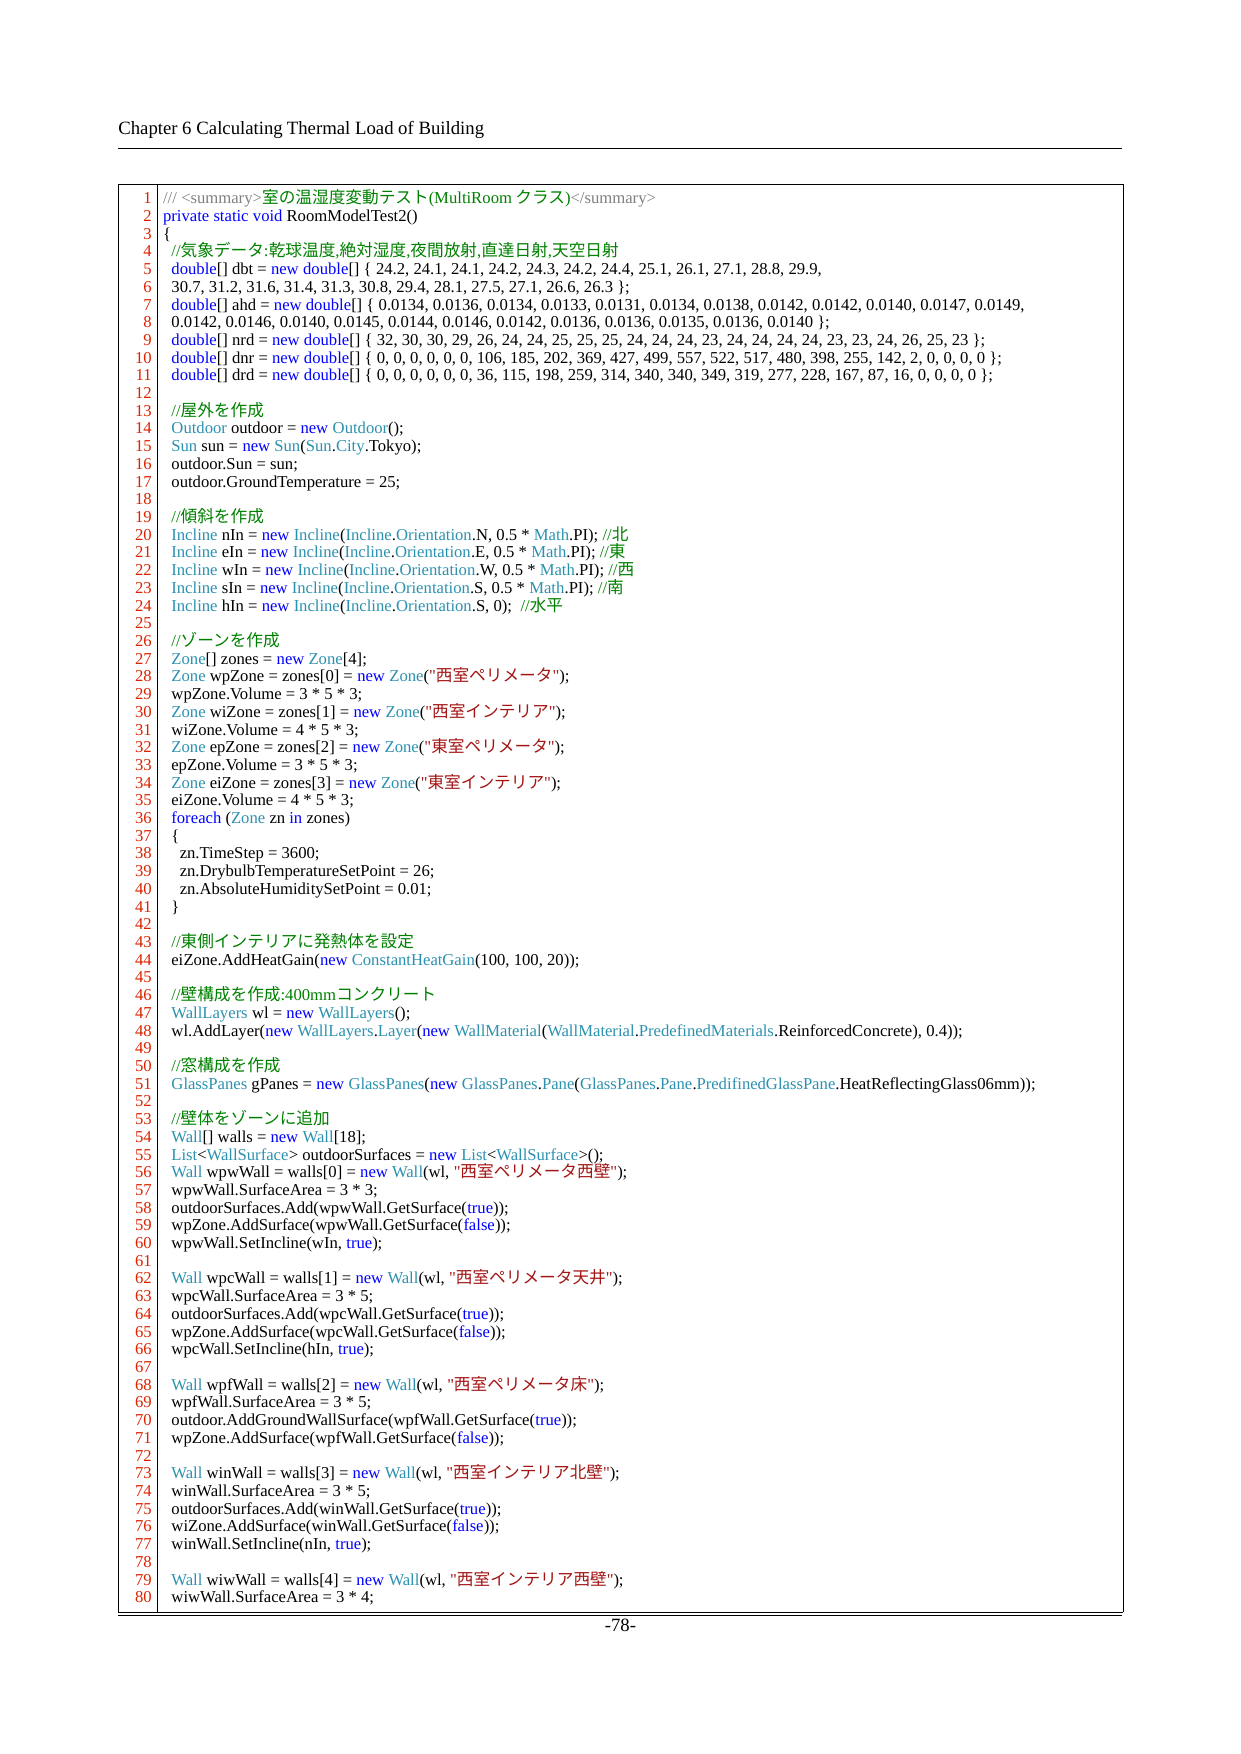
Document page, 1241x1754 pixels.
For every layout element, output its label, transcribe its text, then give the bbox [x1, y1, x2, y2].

table_header /// <summary>室の温湿度変動テスト(MultiRoomクラス)</summary> private static void RoomModelTest2() { //気象データ:乾球温度,絶対湿度,夜間放射,直達日射,天空日射 double[] dbt = new double[] { 24.2, 24.1, 24.1, 24.2, 24.3, 24.2, 24.4, 25.1, 26.1, 27.1, 28.8, 29.9, 30.7, 31.2, 31.6, 31.4, 31.3, 30.8, 29.4, 28.1, 27.5, 27.1, 26.6, 26.3 }; double[] ahd = new double[] { 0.0134, 0.0136, 0.0134, 0.0133, 0.0131, 0.0134, 0.0138, 0.0142, 0.0142, 0.0140, 0.0147, 0.0149, 0.0142, 0.0146, 0.0140, 0.0145, 0.0144, 0.0146, 0.0142, 0.0136, 0.0136, 0.0135, 0.0136, 0.0140 }; double[] nrd = new double[] { 32, 30, 30, 29, 26, 24, 24, 25, 25, 25, 24, 24, 24, 23, 24, 24, 24, 24, 23, 23, 24, 26, 25, 23 }; double[] dnr = new double[] { 0, 0, 0, 0, 0, 0, 106, 185, 202, 369, 427, 499, 557, 522, 517, 480, 398, 255, 142, 2, 0, 0, 0, 0 }; double[] drd = new double[] { 0, 0, 0, 0, 0, 0, 36, 115, 198, 259, 314, 340, 340, 349, 319, 277, 228, 167, 87, 16, 0, 0, 0, 0 }; //屋外を作成 Outdoor outdoor = new Outdoor(); Sun sun = new Sun(Sun.City.Tokyo); outdoor.Sun = sun; outdoor.GroundTemperature = 25; //傾斜を作成 Incline nIn = new Incline(Incline.Orientation.N, 0.5 * Math.PI); //北 Incline eIn = new Incline(Incline.Orientation.E, 0.5 * Math.PI); //東 Incline wIn = new Incline(Incline.Orientation.W, 0.5 * Math.PI); //西 Incline sIn = new Incline(Incline.Orientation.S, 0.5 * Math.PI); //南 Incline hIn = new Incline(Incline.Orientation.S, 0); //水平 //ゾーンを作成 Zone[] zones = new Zone[4]; Zone wpZone = zones[0] = new Zone("西室ペリメータ"); wpZone.Volume = 3 * 5 * 3; Zone wiZone = zones[1] = new Zone("西室インテリア"); wiZone.Volume = 4 * 5 * 3; Zone epZone = zones[2] = new Zone("東室ペリメータ"); epZone.Volume = 3 * 5 * 3; Zone eiZone = zones[3] = new Zone("東室インテリア"); eiZone.Volume = 4 * 5 * 3; foreach (Zone zn in zones) { zn.TimeStep = 3600; zn.DrybulbTemperatureSetPoint = 26; zn.AbsoluteHumiditySetPoint = 0.01; } //東側インテリアに発熱体を設定 eiZone.AddHeatGain(new ConstantHeatGain(100, 100, 20)); //壁構成を作成:400mmコンクリート WallLayers wl = new WallLayers(); wl.AddLayer(new WallLayers.Layer(new WallMaterial(WallMaterial.PredefinedMaterials.ReinforcedConcrete), 0.4)); //窓構成を作成 GlassPanes gPanes = new GlassPanes(new GlassPanes.Pane(GlassPanes.Pane.PredifinedGlassPane.HeatReflectingGlass06mm)); //壁体をゾーンに追加 Wall[] walls = new Wall[18]; List<WallSurface> outdoorSurfaces = new List<WallSurface>(); Wall wpwWall = walls[0] = new Wall(wl, "西室ペリメータ西壁"); wpwWall.SurfaceArea = 3 * 3; outdoorSurfaces.Add(wpwWall.GetSurface(true)); wpZone.AddSurface(wpwWall.GetSurface(false)); wpwWall.SetIncline(wIn, true); Wall wpcWall = walls[1] = new Wall(wl, "西室ペリメータ天井"); wpcWall.SurfaceArea = 3 * 5; outdoorSurfaces.Add(wpcWall.GetSurface(true)); wpZone.AddSurface(wpcWall.GetSurface(false)); wpcWall.SetIncline(hIn, true); Wall wpfWall = walls[2] = new Wall(wl, "西室ペリメータ床"); wpfWall.SurfaceArea = 3 * 5; outdoor.AddGroundWallSurface(wpfWall.GetSurface(true)); wpZone.AddSurface(wpfWall.GetSurface(false)); Wall winWall = walls[3] = new Wall(wl, "西室インテリア北壁"); winWall.SurfaceArea = 3 * 5; outdoorSurfaces.Add(winWall.GetSurface(true)); wiZone.AddSurface(winWall.GetSurface(false)); winWall.SetIncline(nIn, true); Wall wiwWall = walls[4] = new Wall(wl, "西室インテリア西壁"); wiwWall.SurfaceArea = 3 * 4; [158, 185, 1123, 1612]
table_header 1 2 3 4 5 6 7 8 9 10 11 12 13 14 15 16 17 18 19 20 21 22 23 24 25 26 27 28 29 30 31 32 33 34 35 36 37 38 39 40 41 42 43 44 45 46 47 48 49 50 51 52 53 54 55 56 57 58 59 60 61 62 63 64 65 66 67 68 69 70 71 72 73 74 75 76 77 78 79 80 [119, 185, 157, 1612]
